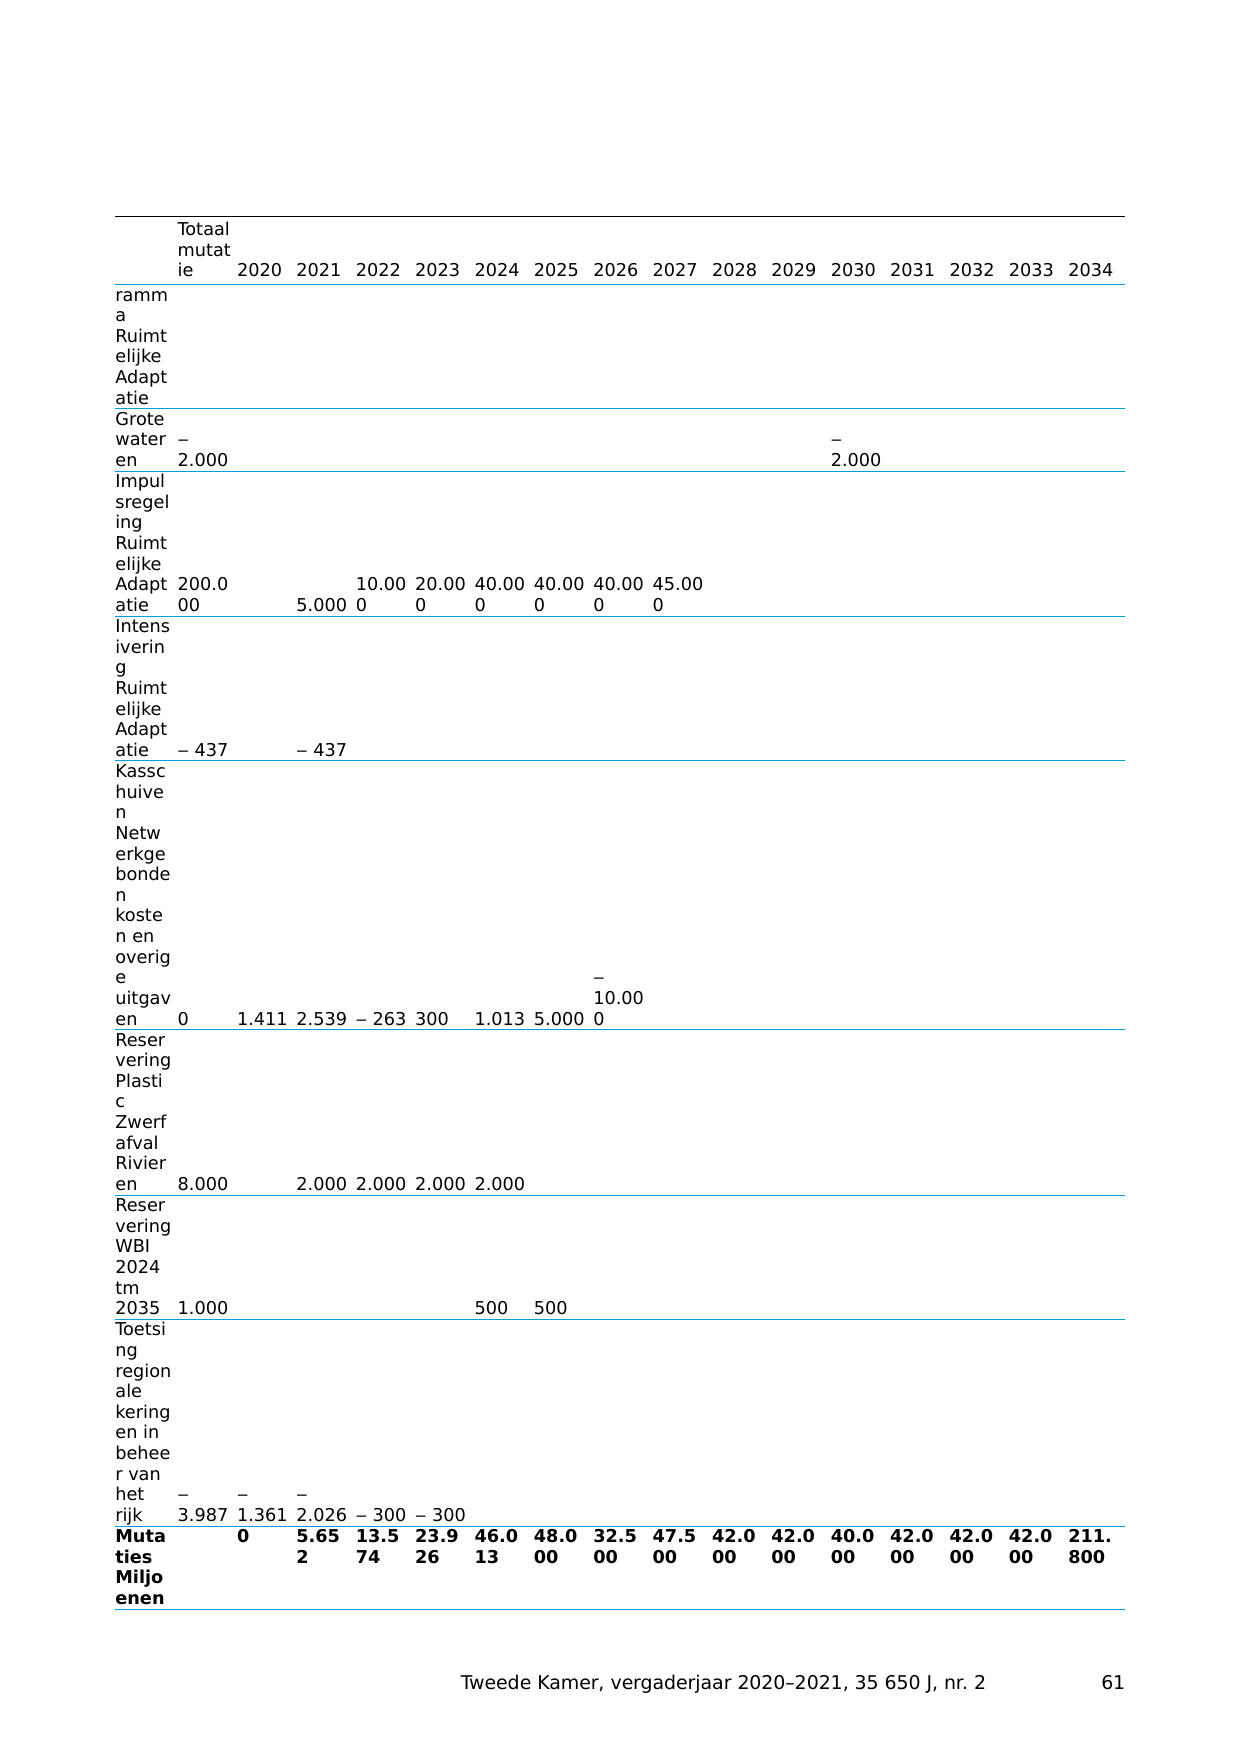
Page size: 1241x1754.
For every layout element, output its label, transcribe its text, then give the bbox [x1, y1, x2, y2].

table_cell [887, 472, 946, 616]
table_cell 0 [175, 761, 234, 1029]
table_cell [531, 1320, 590, 1526]
table_cell 42.000 [1006, 1527, 1065, 1609]
table_cell [709, 1196, 768, 1319]
table_cell [175, 1527, 234, 1609]
table_cell [650, 285, 709, 408]
table_cell ‒ 2.026 [293, 1320, 353, 1526]
table_cell 2034 [1065, 217, 1125, 284]
table_cell [234, 472, 293, 616]
table_cell [946, 1320, 1006, 1526]
table_cell [234, 409, 293, 471]
table_cell 2032 [946, 217, 1006, 284]
table_cell [412, 1196, 471, 1319]
table_cell [887, 409, 946, 471]
table_cell 2030 [828, 217, 887, 284]
table_cell [353, 409, 412, 471]
table_cell [471, 617, 531, 760]
table_cell [1006, 761, 1065, 1029]
table_cell 2022 [353, 217, 412, 284]
table_cell [946, 1030, 1006, 1194]
table_cell ‒ 300 [353, 1320, 412, 1526]
table_cell [412, 285, 471, 408]
table_cell [293, 1196, 353, 1319]
table_cell 500 [531, 1196, 590, 1319]
table_cell Intensivering Ruimtelijke Adaptatie [115, 617, 174, 760]
table_cell [828, 617, 887, 760]
table_cell [234, 285, 293, 408]
table_cell 32.500 [590, 1527, 649, 1609]
table_cell [590, 285, 649, 408]
table_cell 45.000 [650, 472, 709, 616]
table_cell 2029 [768, 217, 828, 284]
table_cell 47.500 [650, 1527, 709, 1609]
table_cell 2028 [709, 217, 768, 284]
table_cell [1006, 1196, 1065, 1319]
table_cell 42.000 [768, 1527, 828, 1609]
table_cell Reservering WBI 2024 tm 2035 [115, 1196, 174, 1319]
table_cell [650, 1030, 709, 1194]
table_cell [946, 409, 1006, 471]
table_cell 2.000 [471, 1030, 531, 1194]
table_cell 0 [234, 1527, 293, 1609]
table_cell Mutaties Miljoenen [115, 1527, 174, 1609]
table_cell [828, 472, 887, 616]
table_cell [887, 1196, 946, 1319]
table_cell 500 [471, 1196, 531, 1319]
table_cell 5.652 [293, 1527, 353, 1609]
table_cell [293, 285, 353, 408]
table_cell [115, 217, 174, 284]
table_cell 2.539 [293, 761, 353, 1029]
table_cell [828, 1196, 887, 1319]
table_cell 2021 [293, 217, 353, 284]
table_cell [768, 472, 828, 616]
table_cell 42.000 [709, 1527, 768, 1609]
table_cell 1.013 [471, 761, 531, 1029]
table_cell ‒ 2.000 [175, 409, 234, 471]
table_cell 5.000 [531, 761, 590, 1029]
table_cell [1065, 472, 1125, 616]
table_cell 13.574 [353, 1527, 412, 1609]
table_cell [768, 1030, 828, 1194]
table_cell 2024 [471, 217, 531, 284]
table_cell 1.000 [175, 1196, 234, 1319]
table_cell [353, 1196, 412, 1319]
table_cell [709, 285, 768, 408]
table_cell 40.000 [471, 472, 531, 616]
table_cell 1.411 [234, 761, 293, 1029]
table_cell ‒ 10.000 [590, 761, 649, 1029]
table_cell [768, 1196, 828, 1319]
table_cell [1065, 1196, 1125, 1319]
table_cell [1065, 1030, 1125, 1194]
table_cell 23.926 [412, 1527, 471, 1609]
table_cell 2.000 [412, 1030, 471, 1194]
table_cell [1065, 1320, 1125, 1526]
table_cell [946, 285, 1006, 408]
table_header Tabel 14 [115, 191, 1125, 216]
table_cell 40.000 [590, 472, 649, 616]
table_cell [768, 285, 828, 408]
table_cell 40.000 [531, 472, 590, 616]
table_cell 40.000 [828, 1527, 887, 1609]
table_cell 20.000 [412, 472, 471, 616]
table_cell [768, 761, 828, 1029]
table_cell [234, 1030, 293, 1194]
table_cell [531, 285, 590, 408]
table_cell [946, 1196, 1006, 1319]
table_cell [1006, 285, 1065, 408]
table_cell [590, 617, 649, 760]
table_cell 46.013 [471, 1527, 531, 1609]
table_cell [887, 761, 946, 1029]
table_cell [590, 1030, 649, 1194]
table_cell Reservering Plastic Zwerfafval Rivieren [115, 1030, 174, 1194]
table_cell [887, 1030, 946, 1194]
table_cell Totaal mutatie [175, 217, 234, 284]
table_cell [650, 409, 709, 471]
table_cell [353, 617, 412, 760]
table_cell [650, 1196, 709, 1319]
table_cell [471, 409, 531, 471]
table_cell [709, 1030, 768, 1194]
table_cell [412, 617, 471, 760]
table_cell 200.000 [175, 472, 234, 616]
table_cell ‒ 3.987 [175, 1320, 234, 1526]
table_cell [887, 285, 946, 408]
table_cell 2033 [1006, 217, 1065, 284]
table_cell 2027 [650, 217, 709, 284]
table_cell [412, 409, 471, 471]
table_cell [887, 617, 946, 760]
table_cell ‒ 1.361 [234, 1320, 293, 1526]
table_cell [828, 1320, 887, 1526]
table_cell Toetsing regionale keringen in beheer van het rijk [115, 1320, 174, 1526]
table_cell Kasschuiven Netwerkgebonden kosten en overige uitgaven [115, 761, 174, 1029]
table_cell [887, 1320, 946, 1526]
table_cell [471, 285, 531, 408]
table_cell [650, 761, 709, 1029]
table_cell [590, 1320, 649, 1526]
table_cell ‒ 300 [412, 1320, 471, 1526]
table_cell [531, 409, 590, 471]
table_cell [828, 285, 887, 408]
table_cell [1006, 472, 1065, 616]
table_cell 2031 [887, 217, 946, 284]
table_cell ‒ 2.000 [828, 409, 887, 471]
table_cell [293, 409, 353, 471]
table_cell [1065, 409, 1125, 471]
table_cell [768, 409, 828, 471]
table_cell 2026 [590, 217, 649, 284]
table_cell [1065, 617, 1125, 760]
table_cell [650, 1320, 709, 1526]
table_cell [234, 1196, 293, 1319]
table_cell [709, 409, 768, 471]
table_cell 2025 [531, 217, 590, 284]
table_cell [531, 617, 590, 760]
table_cell [531, 1030, 590, 1194]
table_cell [946, 761, 1006, 1029]
table_cell Grote wateren [115, 409, 174, 471]
table_cell Impulsregeling Ruimtelijke Adaptatie [115, 472, 174, 616]
table_cell 211.800 [1065, 1527, 1125, 1609]
table_cell [175, 285, 234, 408]
table_cell 2023 [412, 217, 471, 284]
table_cell [768, 617, 828, 760]
table_cell [828, 761, 887, 1029]
table_cell [1006, 1030, 1065, 1194]
table_cell [353, 285, 412, 408]
table_cell [828, 1030, 887, 1194]
table_cell 42.000 [946, 1527, 1006, 1609]
table_cell [709, 472, 768, 616]
table_cell [471, 1320, 531, 1526]
table_cell [1006, 409, 1065, 471]
table_cell 10.000 [353, 472, 412, 616]
table_cell 5.000 [293, 472, 353, 616]
table_cell 48.000 [531, 1527, 590, 1609]
table_cell [946, 472, 1006, 616]
table_cell [1006, 617, 1065, 760]
table_cell ramma Ruimtelijke Adaptatie [115, 285, 174, 408]
table_cell 2020 [234, 217, 293, 284]
table_cell ‒ 437 [293, 617, 353, 760]
table_cell [590, 1196, 649, 1319]
table_cell [946, 617, 1006, 760]
table_cell 2.000 [353, 1030, 412, 1194]
table_cell 8.000 [175, 1030, 234, 1194]
table_cell 300 [412, 761, 471, 1029]
table_cell [234, 617, 293, 760]
table_cell [709, 761, 768, 1029]
table_cell [709, 617, 768, 760]
table_cell [590, 409, 649, 471]
table_cell [1065, 761, 1125, 1029]
table_cell [709, 1320, 768, 1526]
table_cell [650, 617, 709, 760]
table_cell [768, 1320, 828, 1526]
table_cell [1065, 285, 1125, 408]
table_cell 2.000 [293, 1030, 353, 1194]
table_cell [1006, 1320, 1065, 1526]
table_cell 42.000 [887, 1527, 946, 1609]
table_cell ‒ 437 [175, 617, 234, 760]
table_cell ‒ 263 [353, 761, 412, 1029]
